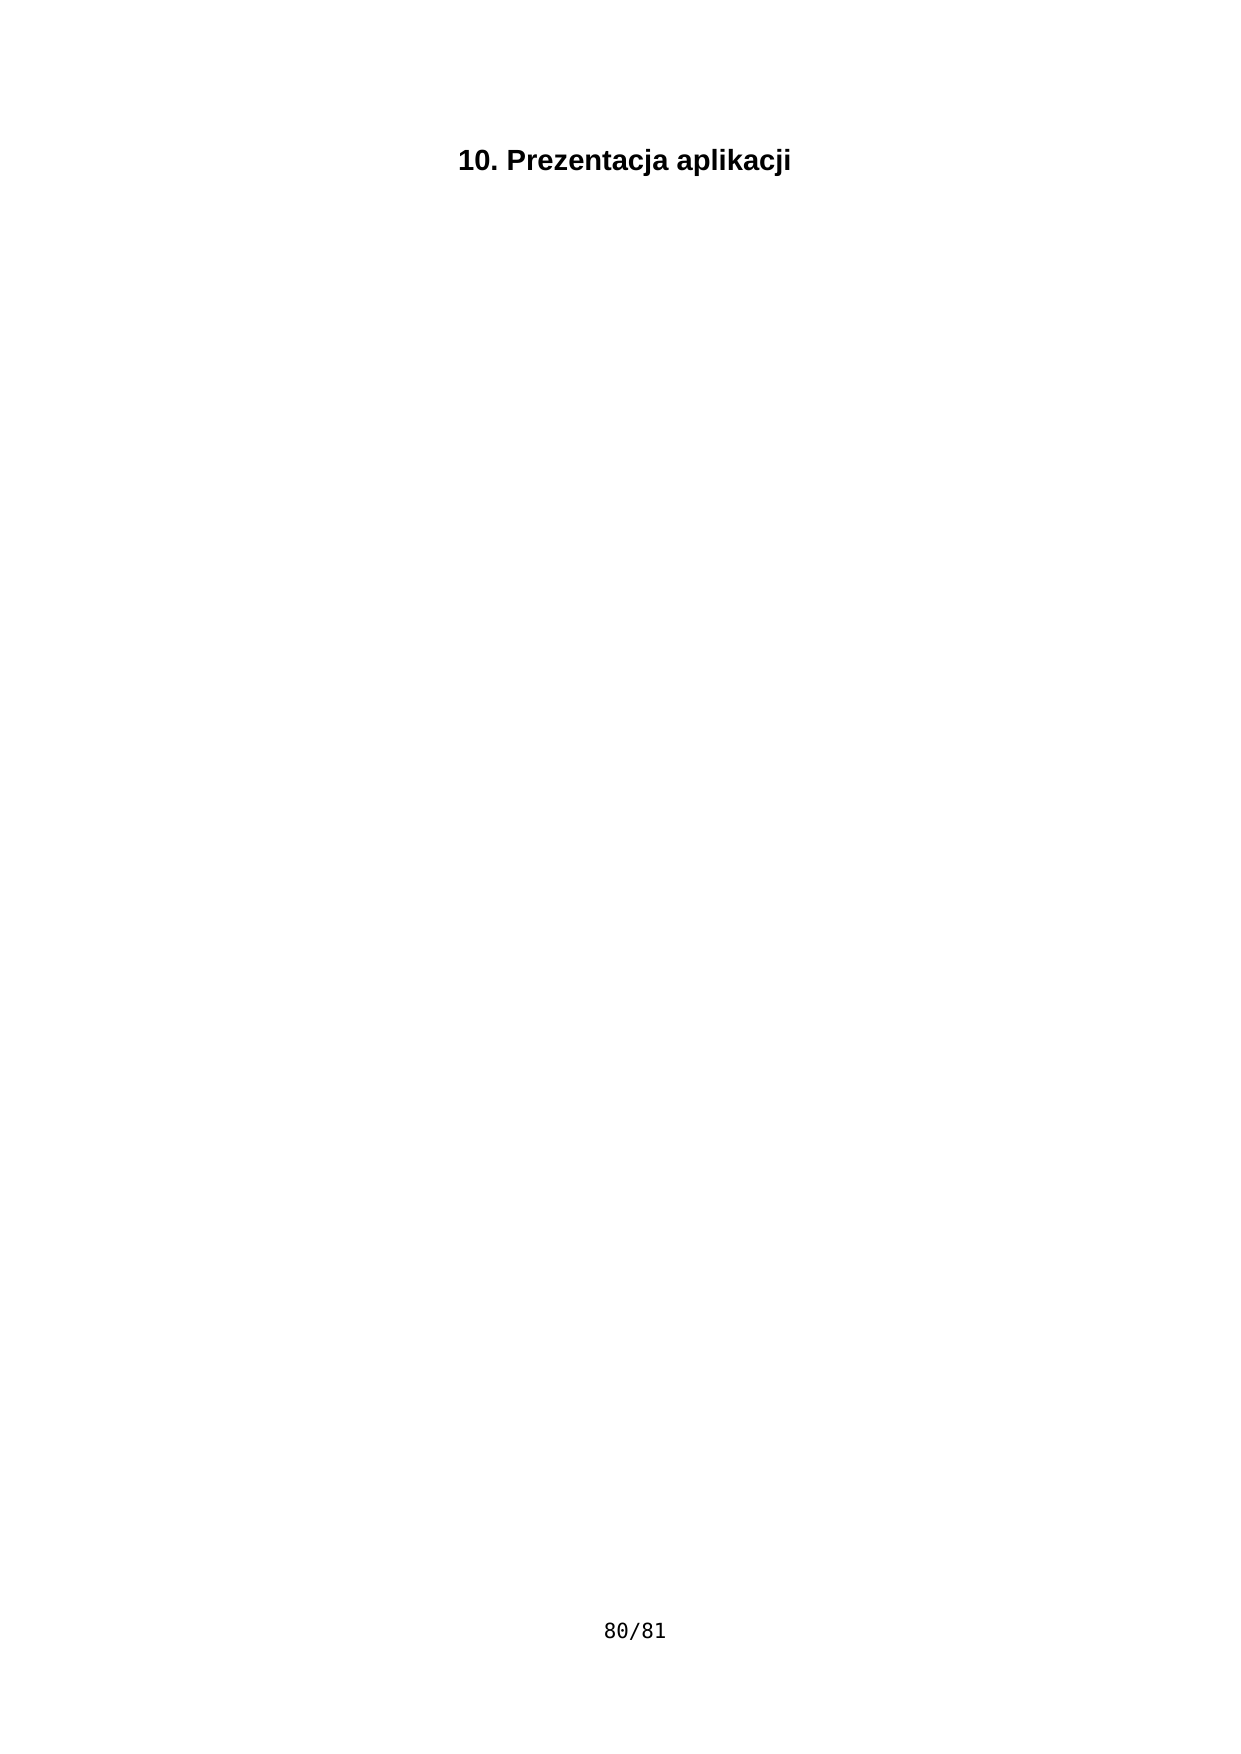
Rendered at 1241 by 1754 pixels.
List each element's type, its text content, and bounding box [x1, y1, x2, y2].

list Prezentacja aplikacji [177, 143, 1093, 176]
